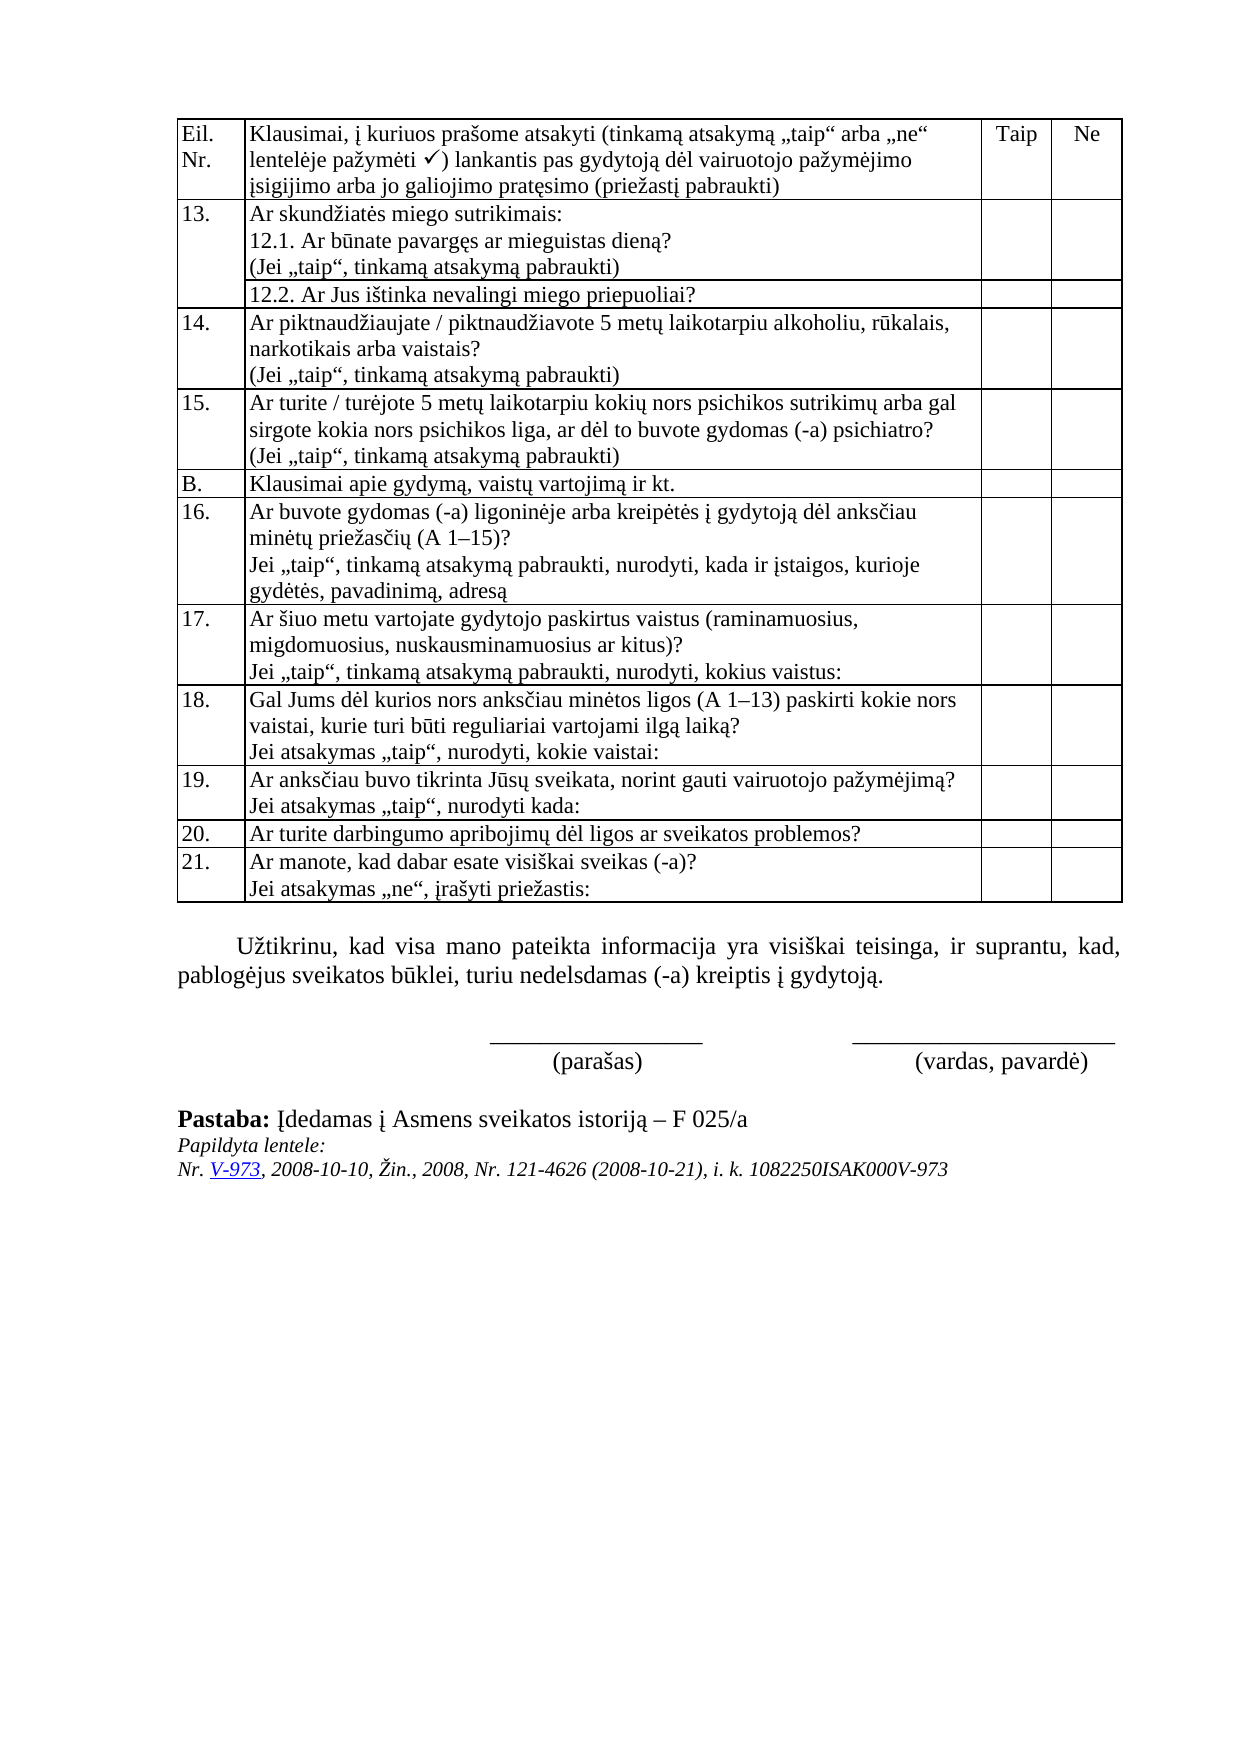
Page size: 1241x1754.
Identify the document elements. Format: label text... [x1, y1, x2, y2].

table_header Ne [1052, 120, 1121, 199]
table_cell Ar šiuo metu vartojate gydytojo paskirtus vaistus (raminamuosius, migdomuosius, nuskausminamuosius ar kitus)? Jei „taip“, tinkamą atsakymą pabraukti, nurodyti, kokius vaistus: [246, 605, 981, 684]
table_cell [982, 821, 1051, 847]
table_cell Ar skundžiatės miego sutrikimais: 12.1. Ar būnate pavargęs ar mieguistas dieną? (Jei „taip“, tinkamą atsakymą pabraukti) [246, 200, 981, 279]
table_cell [1052, 848, 1121, 901]
table_cell 16. [178, 498, 244, 603]
table_cell [1052, 686, 1121, 765]
table_cell Ar buvote gydomas (-a) ligoninėje arba kreipėtės į gydytoją dėl anksčiau minėtų priežasčių (A 1–15)? Jei „taip“, tinkamą atsakymą pabraukti, nurodyti, kada ir įstaigos, kurioje gydėtės, pavadinimą, adresą [246, 498, 981, 603]
table_cell B. [178, 470, 244, 496]
text Papildyta lentele: [177, 1133, 1122, 1157]
table_header Eil. Nr. [178, 120, 244, 199]
table_cell Ar turite darbingumo apribojimų dėl ligos ar sveikatos problemos? [246, 821, 981, 847]
table_cell [1052, 470, 1121, 496]
table_cell [1052, 498, 1121, 603]
table_cell [982, 848, 1051, 901]
table_cell [1052, 309, 1121, 388]
table_cell [982, 498, 1051, 603]
table_cell 14. [178, 309, 244, 388]
table_cell [982, 686, 1051, 765]
table_cell [982, 309, 1051, 388]
table_header Taip [982, 120, 1051, 199]
table_cell Klausimai apie gydymą, vaistų vartojimą ir kt. [246, 470, 981, 496]
table_cell 12.2. Ar Jus ištinka nevalingi miego priepuoliai? [246, 281, 981, 307]
table_cell Ar manote, kad dabar esate visiškai sveikas (-a)? Jei atsakymas „ne“, įrašyti priežastis: [246, 848, 981, 901]
table_cell 18. [178, 686, 244, 765]
table_cell [982, 390, 1051, 468]
text Pastaba: Įdedamas į Asmens sveikatos istoriją – F 025/a [177, 1104, 1122, 1133]
text Užtikrinu, kad visa mano pateikta informacija yra visiškai teisinga, ir suprantu, kad, pablogėjus sveikatos būklei, turiu nedelsdamas (-a) kreiptis į gydytoją. [177, 931, 1122, 989]
table_cell [982, 281, 1051, 307]
table_cell [1052, 821, 1121, 847]
table_cell Ar piktnaudžiaujate / piktnaudžiavote 5 metų laikotarpiu alkoholiu, rūkalais, narkotikais arba vaistais? (Jei „taip“, tinkamą atsakymą pabraukti) [246, 309, 981, 388]
table_cell [1052, 200, 1121, 279]
table_cell 13. [178, 200, 244, 307]
table_cell [982, 605, 1051, 684]
table_cell [982, 200, 1051, 279]
table_cell [1052, 390, 1121, 468]
table_cell [1052, 605, 1121, 684]
table_cell [1052, 766, 1121, 819]
table_cell Ar turite / turėjote 5 metų laikotarpiu kokių nors psichikos sutrikimų arba gal sirgote kokia nors psichikos liga, ar dėl to buvote gydomas (-a) psichiatro? (Jei „taip“, tinkamą atsakymą pabraukti) [246, 390, 981, 468]
table_cell 20. [178, 821, 244, 847]
table_cell 21. [178, 848, 244, 901]
table_header Klausimai, į kuriuos prašome atsakyti (tinkamą atsakymą „taip“ arba „ne“ lentelėje pažymėti v) lankantis pas gydytoją dėl vairuotojo pažymėjimo įsigijimo arba jo galiojimo pratęsimo (priežastį pabraukti) [246, 120, 981, 199]
text Nr. V-973, 2008-10-10, Žin., 2008, Nr. 121-4626 (2008-10-21), i. k. 1082250ISAK000V-973 [177, 1157, 1122, 1181]
table_cell 19. [178, 766, 244, 819]
table_cell [1052, 281, 1121, 307]
table_cell 17. [178, 605, 244, 684]
text (parašas) (vardas, pavardė) [177, 1046, 1122, 1075]
table_cell [982, 766, 1051, 819]
table_cell Ar anksčiau buvo tikrinta Jūsų sveikata, norint gauti vairuotojo pažymėjimą? Jei atsakymas „taip“, nurodyti kada: [246, 766, 981, 819]
text _________________ _____________________ [177, 1018, 1122, 1046]
table_cell Gal Jums dėl kurios nors anksčiau minėtos ligos (A 1–13) paskirti kokie nors vaistai, kurie turi būti reguliariai vartojami ilgą laiką? Jei atsakymas „taip“, nurodyti, kokie vaistai: [246, 686, 981, 765]
table_cell [982, 470, 1051, 496]
table_cell 15. [178, 390, 244, 468]
